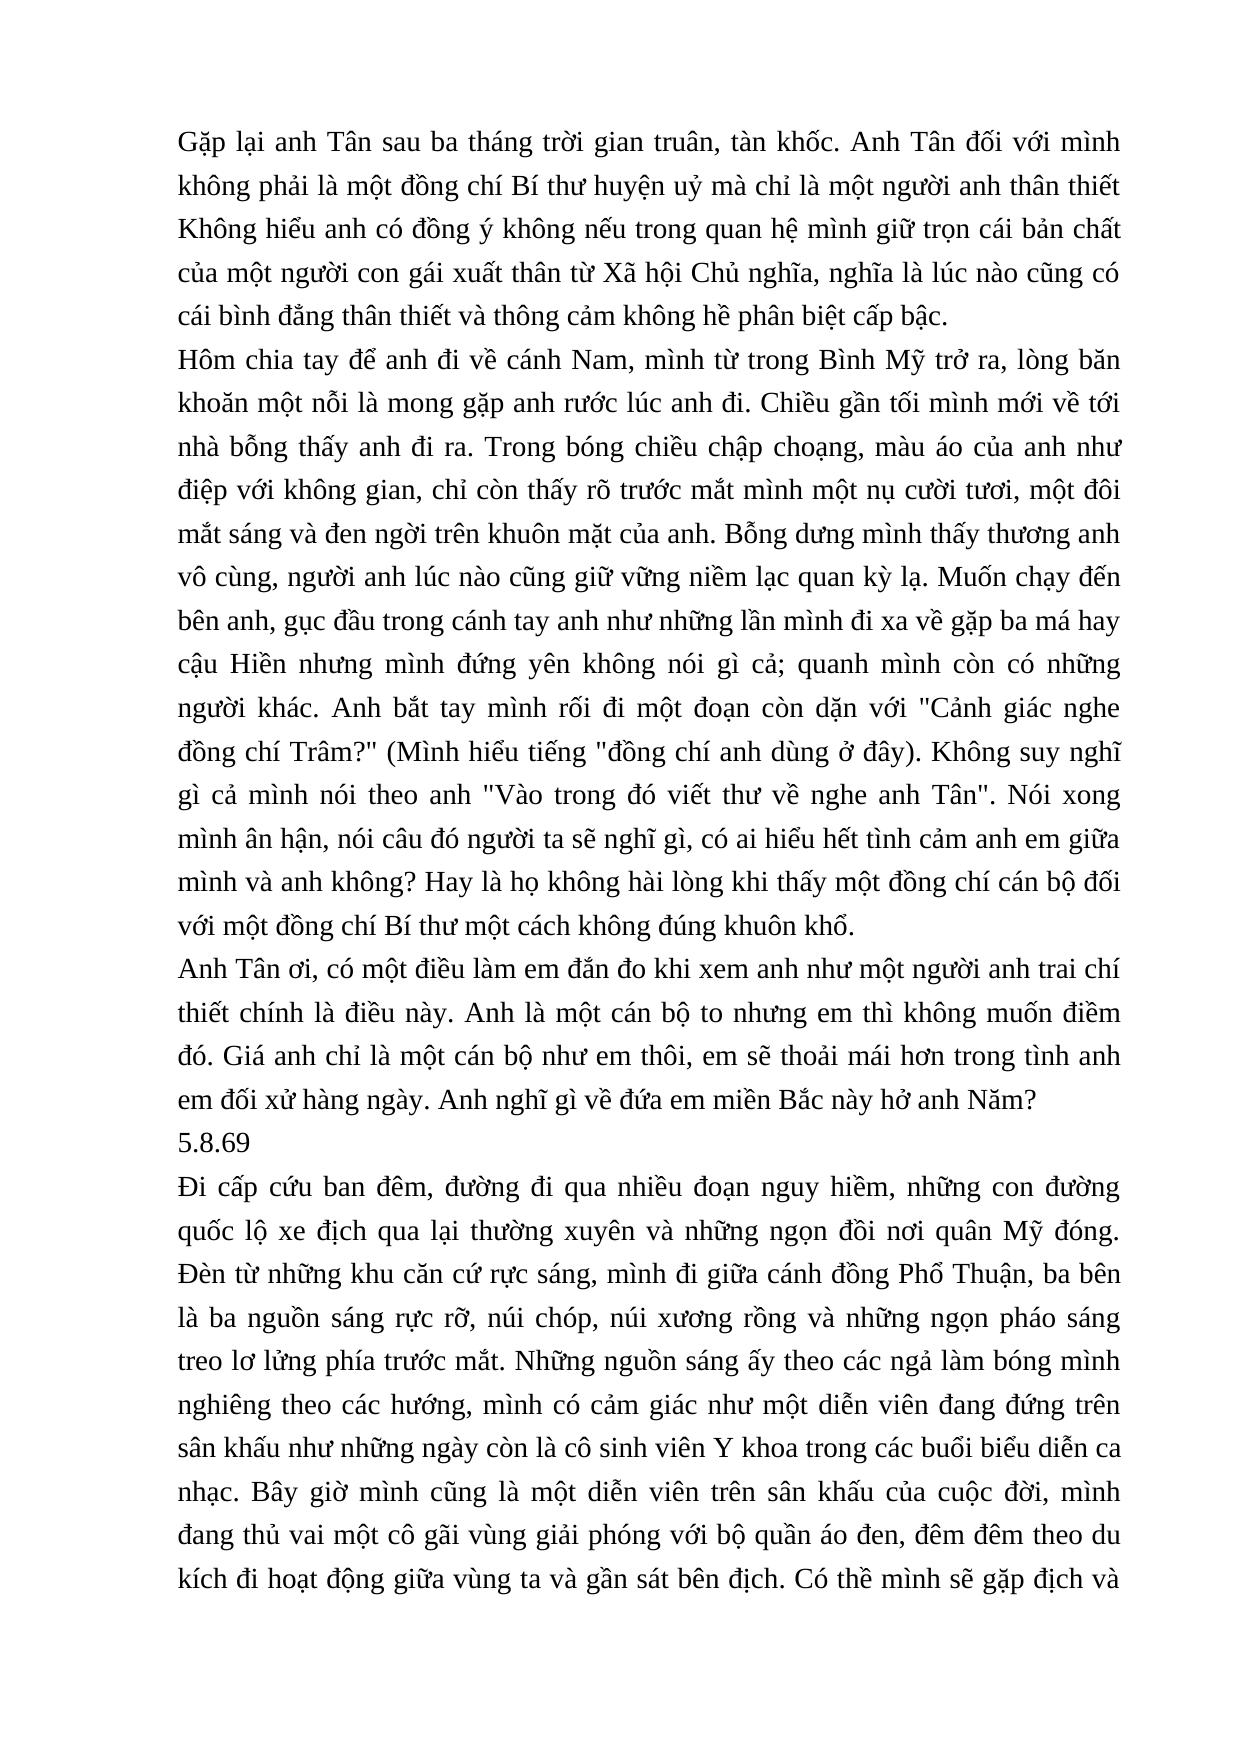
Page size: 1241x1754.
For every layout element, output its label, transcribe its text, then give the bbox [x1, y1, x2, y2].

text 5.8.69 [177, 1126, 1122, 1159]
text Gặp lại anh Tân sau ba tháng trời gian truân, tàn khốc. Anh Tân đối với mình không phải là một đồng chí Bí thư huyện uỷ mà chỉ là một người anh thân thiết Không hiểu anh có đồng ý không nếu trong quan hệ mình giữ trọn cái bản chất của một người con gái xuất thân từ Xã hội Chủ nghĩa, nghĩa là lúc nào cũng có cái bình đẳng thân thiết và thông cảm không hề phân biệt cấp bậc. [177, 124, 1122, 332]
text Hôm chia tay để anh đi về cánh Nam, mình từ trong Bình Mỹ trở ra, lòng băn khoăn một nỗi là mong gặp anh rước lúc anh đi. Chiều gần tối mình mới về tới nhà bỗng thấy anh đi ra. Trong bóng chiều chập choạng, màu áo của anh như điệp với không gian, chỉ còn thấy rõ trước mắt mình một nụ cười tươi, một đôi mắt sáng và đen ngời trên khuôn mặt của anh. Bỗng dưng mình thấy thương anh vô cùng, người anh lúc nào cũng giữ vững niềm lạc quan kỳ lạ. Muốn chạy đến bên anh, gục đầu trong cánh tay anh như những lần mình đi xa về gặp ba má hay cậu Hiền nhưng mình đứng yên không nói gì cả; quanh mình còn có những người khác. Anh bắt tay mình rối đi một đoạn còn dặn với "Cảnh giác nghe đồng chí Trâm?" (Mình hiểu tiếng "đồng chí anh dùng ở đây). Không suy nghĩ gì cả mình nói theo anh "Vào trong đó viết thư về nghe anh Tân". Nói xong mình ân hận, nói câu đó người ta sẽ nghĩ gì, có ai hiểu hết tình cảm anh em giữa mình và anh không? Hay là họ không hài lòng khi thấy một đồng chí cán bộ đối với một đồng chí Bí thư một cách không đúng khuôn khổ. [177, 342, 1122, 941]
text Đi cấp cứu ban đêm, đường đi qua nhiều đoạn nguy hiềm, những con đường quốc lộ xe địch qua lại thường xuyên và những ngọn đồi nơi quân Mỹ đóng. Đèn từ những khu căn cứ rực sáng, mình đi giữa cánh đồng Phổ Thuận, ba bên là ba nguồn sáng rực rỡ, núi chóp, núi xương rồng và những ngọn pháo sáng treo lơ lửng phía trước mắt. Những nguồn sáng ấy theo các ngả làm bóng mình nghiêng theo các hướng, mình có cảm giác như một diễn viên đang đứng trên sân khấu như những ngày còn là cô sinh viên Y khoa trong các buổi biểu diễn ca nhạc. Bây giờ mình cũng là một diễn viên trên sân khấu của cuộc đời, mình đang thủ vai một cô gãi vùng giải phóng với bộ quần áo đen, đêm đêm theo du kích đi hoạt động giữa vùng ta và gần sát bên địch. Có thề mình sẽ gặp địch và [177, 1169, 1122, 1594]
text Anh Tân ơi, có một điều làm em đắn đo khi xem anh như một người anh trai chí thiết chính là điều này. Anh là một cán bộ to nhưng em thì không muốn điềm đó. Giá anh chỉ là một cán bộ như em thôi, em sẽ thoải mái hơn trong tình anh em đối xử hàng ngày. Anh nghĩ gì về đứa em miền Bắc này hở anh Năm? [177, 951, 1122, 1116]
